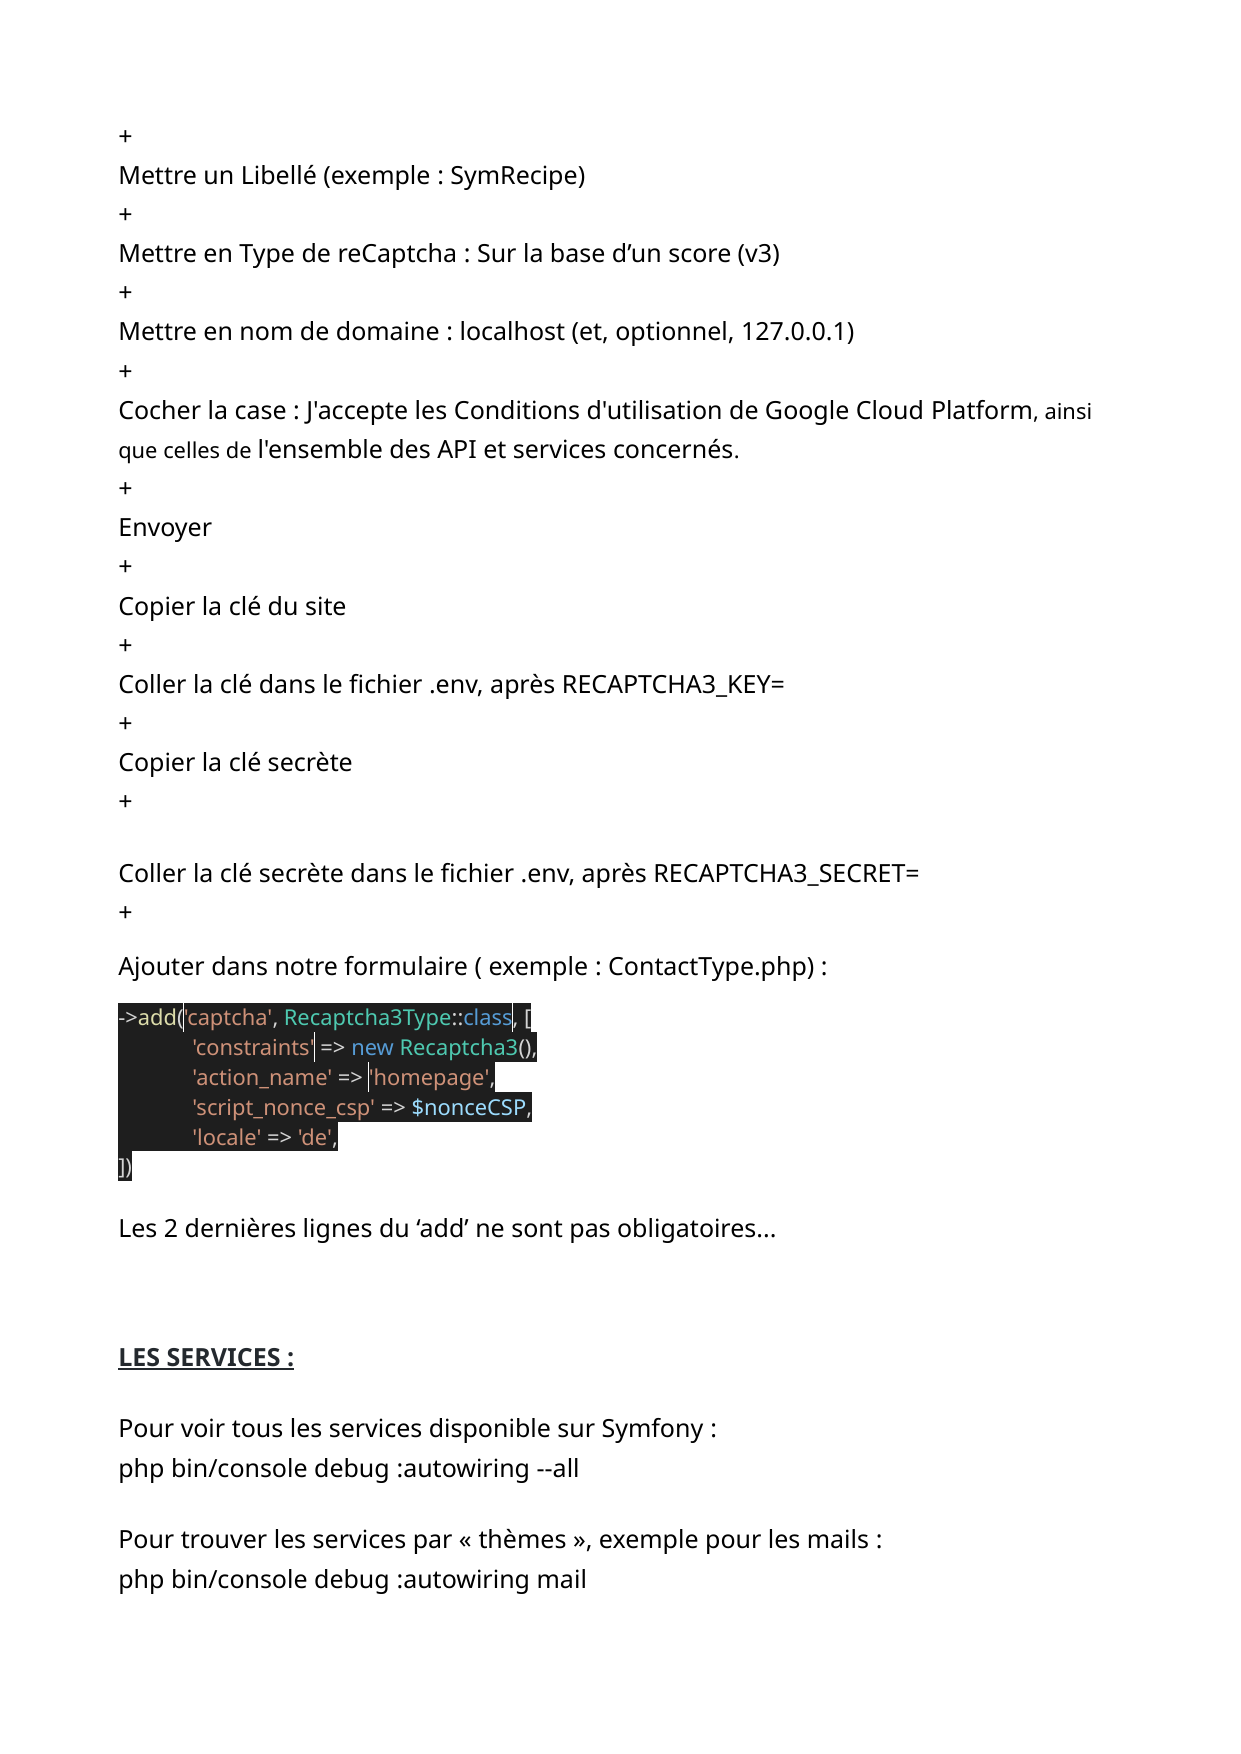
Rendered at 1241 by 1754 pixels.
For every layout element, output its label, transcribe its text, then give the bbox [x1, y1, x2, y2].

text + [118, 549, 1122, 583]
text Cocher la case : J'accepte les Conditions d'utilisation de Google Cloud Platform, ainsi que celles de l'ensemble des API et services concernés. [118, 392, 1122, 466]
text php bin/console debug :autowiring --all [118, 1450, 1122, 1484]
text + [118, 118, 1122, 152]
text + [118, 471, 1122, 505]
text + [118, 627, 1122, 661]
text php bin/console debug :autowiring mail [118, 1561, 1122, 1595]
text ]) [118, 1151, 1122, 1181]
text Copier la clé du site [118, 588, 1122, 622]
text 'action_name' => 'homepage', [118, 1062, 1122, 1092]
text Ajouter dans notre formulaire ( exemple : ContactType.php) : [118, 949, 1122, 983]
text + [118, 196, 1122, 231]
text Coller la clé secrète dans le fichier .env, après RECAPTCHA3_SECRET= + [118, 856, 1122, 929]
text 'locale' => 'de', [118, 1122, 1122, 1151]
text Mettre un Libellé (exemple : SymRecipe) [118, 157, 1122, 191]
text 'script_nonce_csp' => $nonceCSP, [118, 1092, 1122, 1122]
text + [118, 706, 1122, 740]
text + [118, 784, 1122, 818]
text 'constraints' => new Recaptcha3(), [118, 1032, 1122, 1062]
text Copier la clé secrète [118, 745, 1122, 779]
text Pour trouver les services par « thèmes », exemple pour les mails : [118, 1522, 1122, 1556]
text Mettre en nom de domaine : localhost (et, optionnel, 127.0.0.1) [118, 314, 1122, 348]
text LES SERVICES : [118, 1339, 1122, 1373]
text + [118, 275, 1122, 309]
text Coller la clé dans le fichier .env, après RECAPTCHA3_KEY= [118, 666, 1122, 701]
text Pour voir tous les services disponible sur Symfony : [118, 1411, 1122, 1445]
text Les 2 dernières lignes du ‘add’ ne sont pas obligatoires... [118, 1211, 1122, 1245]
text + [118, 353, 1122, 387]
text Mettre en Type de reCaptcha : Sur la base d’un score (v3) [118, 236, 1122, 270]
text ->add('captcha', Recaptcha3Type::class, [ [118, 1002, 1122, 1032]
text Envoyer [118, 510, 1122, 544]
